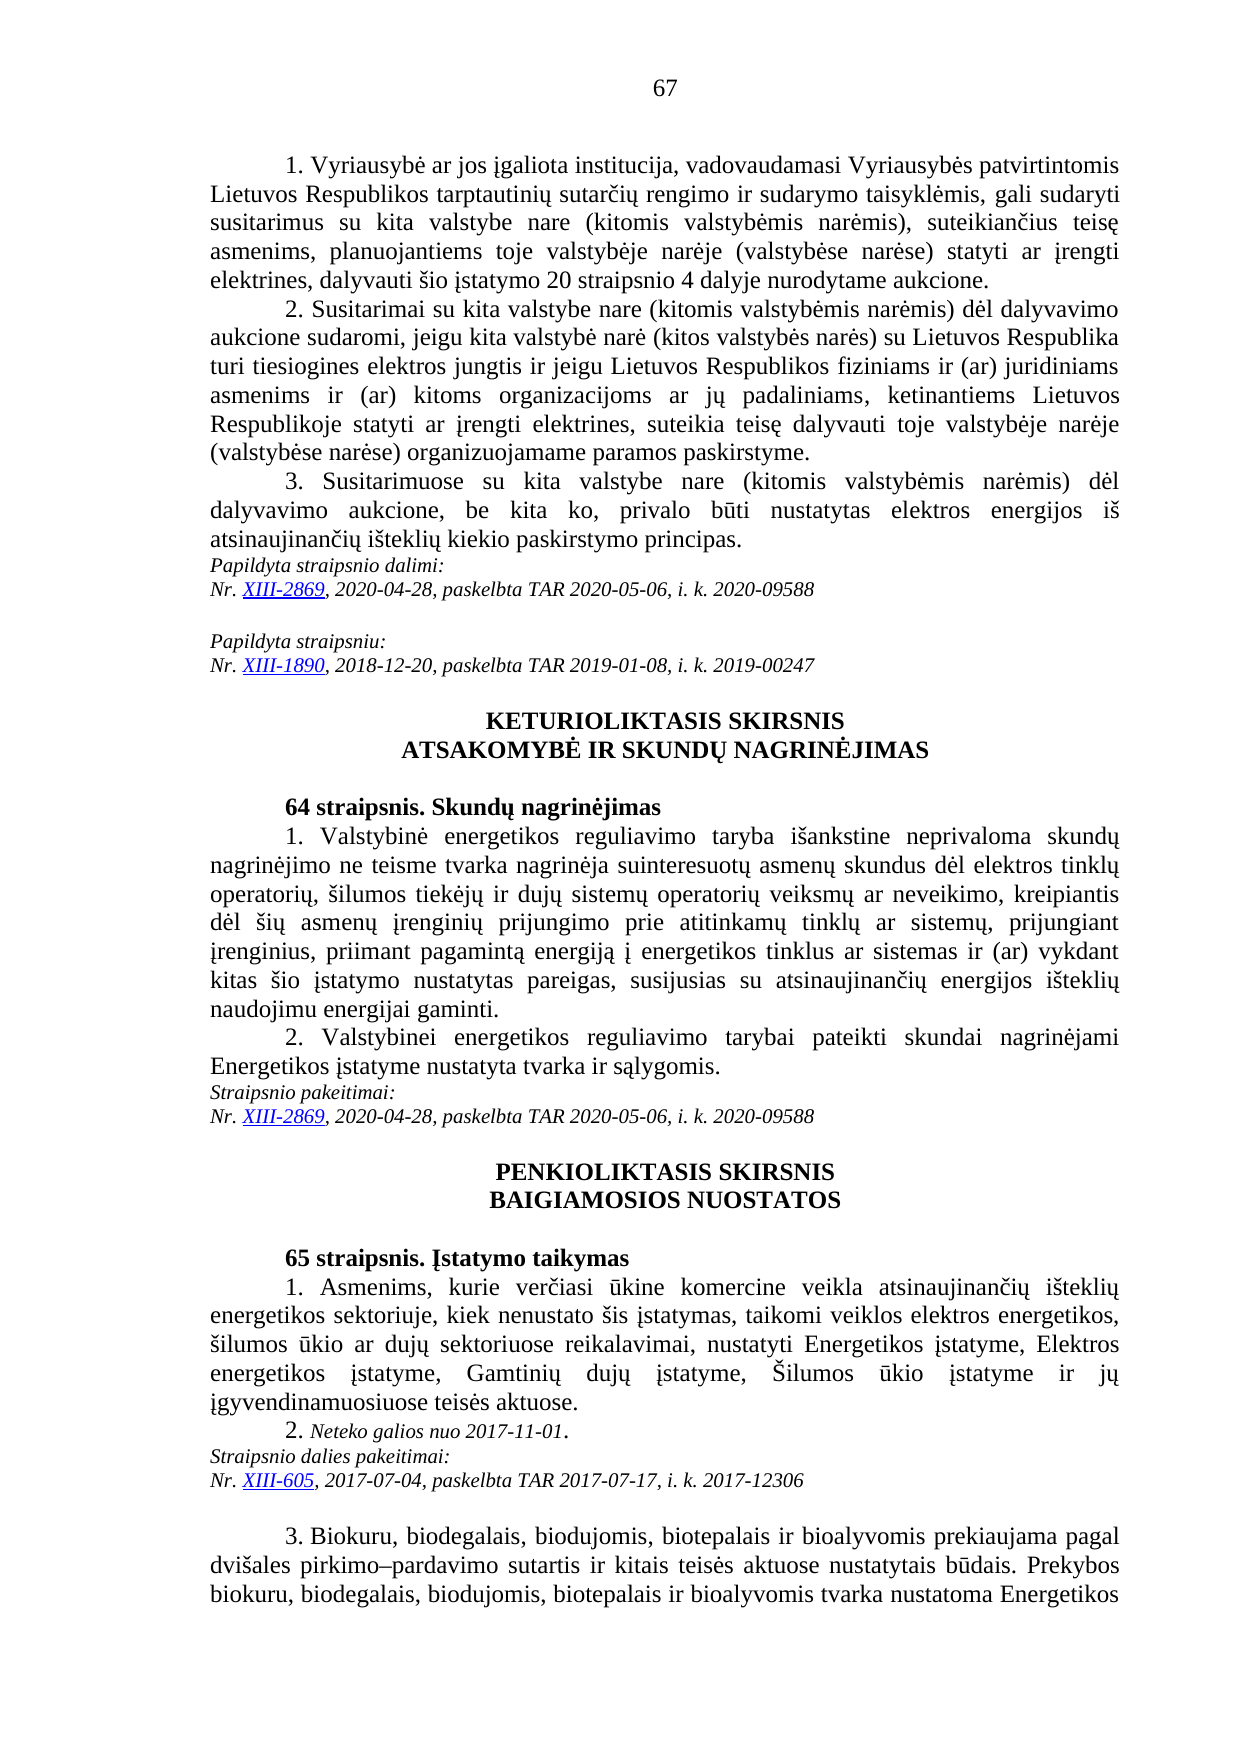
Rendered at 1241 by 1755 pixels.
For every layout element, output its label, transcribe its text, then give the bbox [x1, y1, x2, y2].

text Straipsnio dalies pakeitimai: [210, 1444, 1120, 1468]
text Straipsnio pakeitimai: [210, 1080, 1120, 1104]
text BAIGIAMOSIOS NUOSTATOS [210, 1186, 1120, 1214]
text Nr. XIII-605, 2017-07-04, paskelbta TAR 2017-07-17, i. k. 2017-12306 [210, 1468, 1120, 1492]
text 1. Vyriausybė ar jos įgaliota institucija, vadovaudamasi Vyriausybės patvirtintomis Lietuvos Respublikos tarptautinių sutarčių rengimo ir sudarymo taisyklėmis, gali sudaryti susitarimus su kita valstybe nare (kitomis valstybėmis narėmis), suteikiančius teisę asmenims, planuojantiems toje valstybėje narėje (valstybėse narėse) statyti ar įrengti elektrines, dalyvauti šio įstatymo 20 straipsnio 4 dalyje nurodytame aukcione. [210, 150, 1120, 294]
text 3. Biokuru, biodegalais, biodujomis, biotepalais ir bioalyvomis prekiaujama pagal dvišales pirkimo–pardavimo sutartis ir kitais teisės aktuose nustatytais būdais. Prekybos biokuru, biodegalais, biodujomis, biotepalais ir bioalyvomis tvarka nustatoma Energetikos [210, 1521, 1120, 1607]
text Nr. XIII-1890, 2018-12-20, paskelbta TAR 2019-01-08, i. k. 2019-00247 [210, 653, 1120, 677]
text Papildyta straipsnio dalimi: [210, 552, 1120, 577]
text 65 straipsnis. Įstatymo taikymas [210, 1243, 1120, 1272]
text ATSAKOMYBĖ IR SKUNDŲ NAGRINĖJIMAS [210, 735, 1120, 764]
text 1. Valstybinė energetikos reguliavimo taryba išankstine neprivaloma skundų nagrinėjimo ne teisme tvarka nagrinėja suinteresuotų asmenų skundus dėl elektros tinklų operatorių, šilumos tiekėjų ir dujų sistemų operatorių veiksmų ar neveikimo, kreipiantis dėl šių asmenų įrenginių prijungimo prie atitinkamų tinklų ar sistemų, prijungiant įrenginius, priimant pagamintą energiją į energetikos tinklus ar sistemas ir (ar) vykdant kitas šio įstatymo nustatytas pareigas, susijusias su atsinaujinančių energijos išteklių naudojimu energijai gaminti. [210, 821, 1120, 1022]
text Nr. XIII-2869, 2020-04-28, paskelbta TAR 2020-05-06, i. k. 2020-09588 [210, 577, 1120, 601]
text Nr. XIII-2869, 2020-04-28, paskelbta TAR 2020-05-06, i. k. 2020-09588 [210, 1104, 1120, 1128]
text 2. Valstybinei energetikos reguliavimo tarybai pateikti skundai nagrinėjami Energetikos įstatyme nustatyta tvarka ir sąlygomis. [210, 1022, 1120, 1080]
text 2. Susitarimai su kita valstybe nare (kitomis valstybėmis narėmis) dėl dalyvavimo aukcione sudaromi, jeigu kita valstybė narė (kitos valstybės narės) su Lietuvos Respublika turi tiesiogines elektros jungtis ir jeigu Lietuvos Respublikos fiziniams ir (ar) juridiniams asmenims ir (ar) kitoms organizacijoms ar jų padaliniams, ketinantiems Lietuvos Respublikoje statyti ar įrengti elektrines, suteikia teisę dalyvauti toje valstybėje narėje (valstybėse narėse) organizuojamame paramos paskirstyme. [210, 294, 1120, 466]
text 64 straipsnis. Skundų nagrinėjimas [210, 792, 1120, 821]
text Papildyta straipsniu: [210, 629, 1120, 653]
text 3. Susitarimuose su kita valstybe nare (kitomis valstybėmis narėmis) dėl dalyvavimo aukcione, be kita ko, privalo būti nustatytas elektros energijos iš atsinaujinančių išteklių kiekio paskirstymo principas. [210, 466, 1120, 552]
text 2. Neteko galios nuo 2017-11-01. [210, 1416, 1120, 1444]
text PENKIOLIKTASIS SKIRSNIS [210, 1157, 1120, 1186]
text KETURIOLIKTASIS SKIRSNIS [210, 706, 1120, 735]
text 1. Asmenims, kurie verčiasi ūkine komercine veikla atsinaujinančių išteklių energetikos sektoriuje, kiek nenustato šis įstatymas, taikomi veiklos elektros energetikos, šilumos ūkio ar dujų sektoriuose reikalavimai, nustatyti Energetikos įstatyme, Elektros energetikos įstatyme, Gamtinių dujų įstatyme, Šilumos ūkio įstatyme ir jų įgyvendinamuosiuose teisės aktuose. [210, 1272, 1120, 1416]
